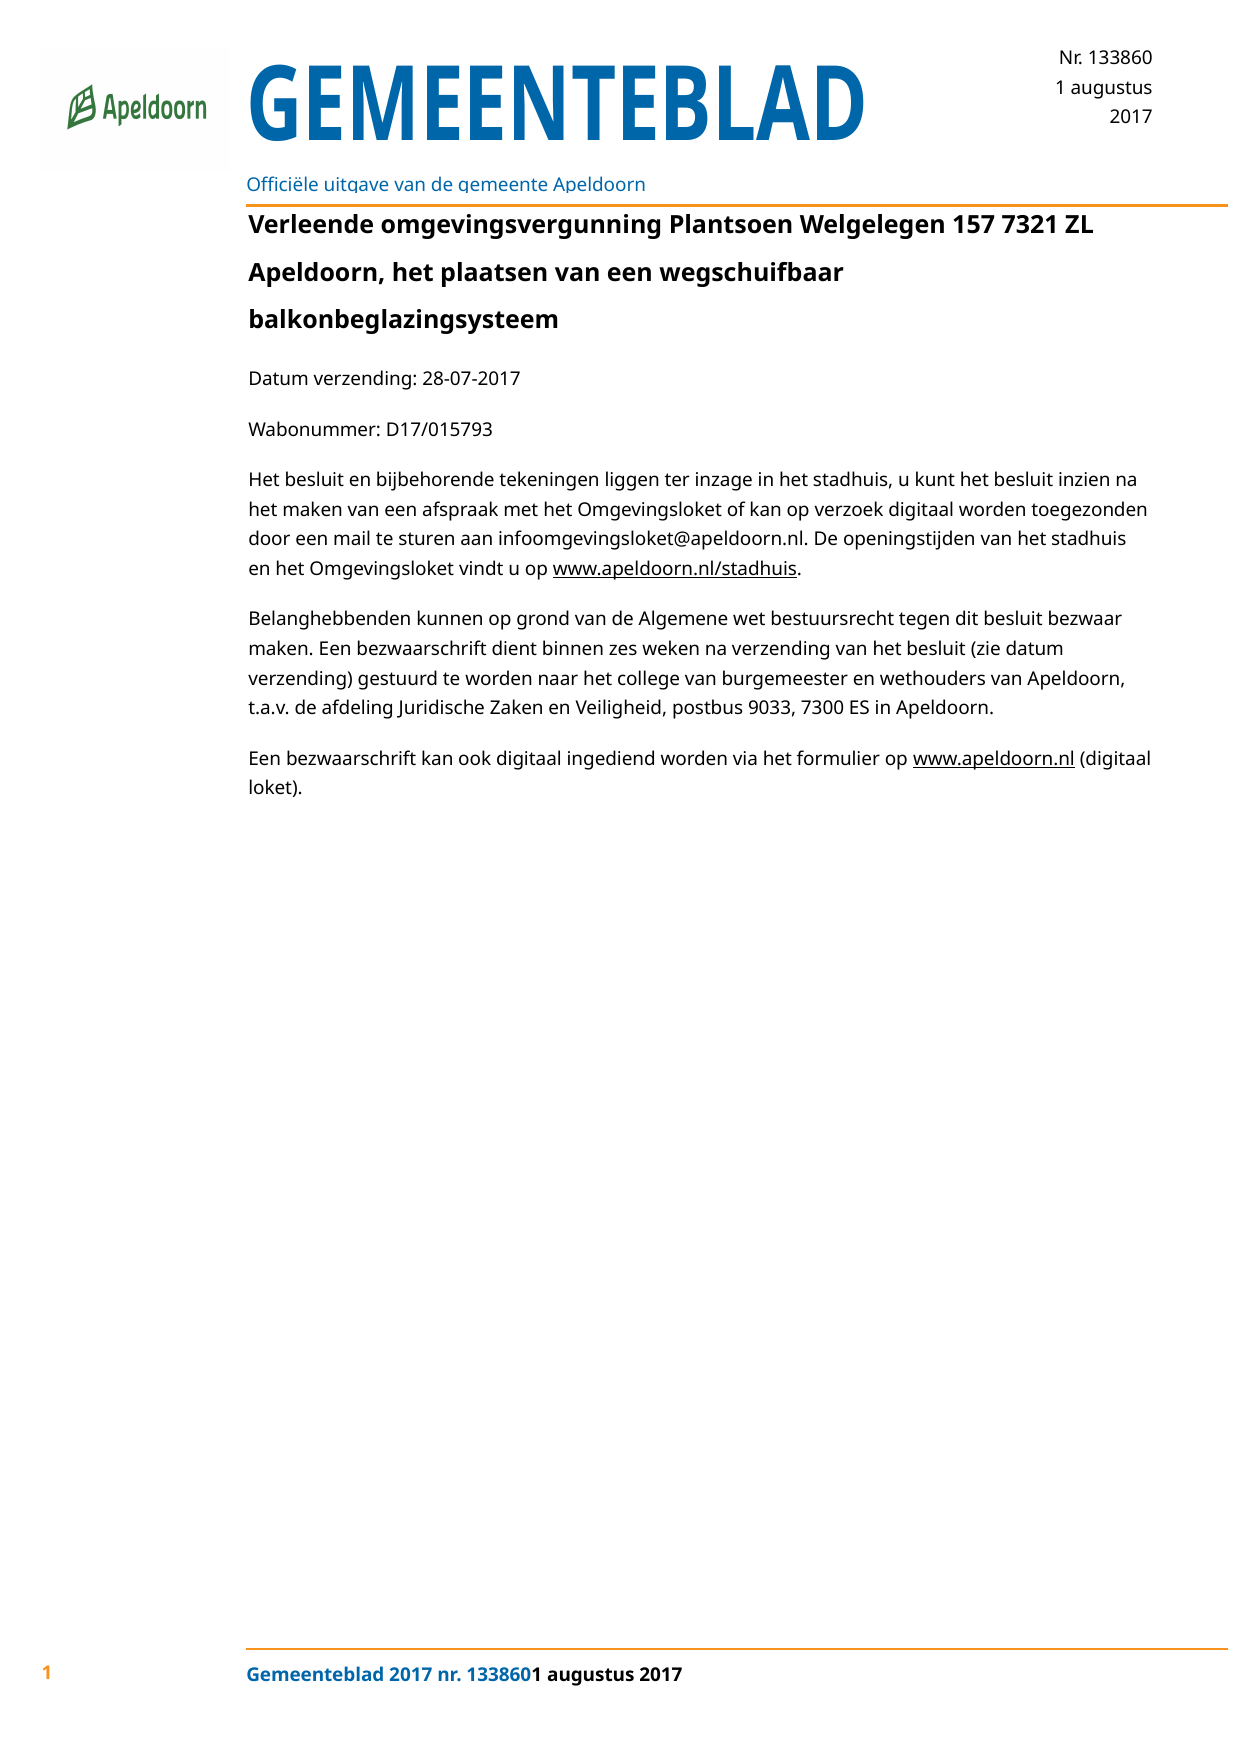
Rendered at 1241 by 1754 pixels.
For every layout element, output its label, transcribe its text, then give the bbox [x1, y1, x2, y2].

text Datum verzending: 28-07-2017 [248, 366, 1152, 391]
text Wabonummer: D17/015793 [248, 416, 1152, 442]
picture [41, 47, 231, 172]
text Het besluit en bijbehorende tekeningen liggen ter inzage in het stadhuis, u kunt het besluit inzien na het maken van een afspraak met het Omgevingsloket of kan op verzoek digitaal worden toegezonden door een mail te sturen aan infoomgevingsloket@apeldoorn.nl. De openingstijden van het stadhuis en het Omgevingsloket vindt u op www.apeldoorn.nl/stadhuis. [248, 466, 1152, 581]
text Een bezwaarschrift kan ook digitaal ingediend worden via het formulier op www.apeldoorn.nl (digitaal loket). [248, 745, 1152, 800]
text Verleende omgevingsvergunning Plantsoen Welgelegen 157 7321 ZL Apeldoorn, het plaatsen van een wegschuifbaar balkonbeglazingsysteem [248, 207, 1152, 336]
text Belanghebbenden kunnen op grond van de Algemene wet bestuursrecht tegen dit besluit bezwaar maken. Een bezwaarschrift dient binnen zes weken na verzending van het besluit (zie datum verzending) gestuurd te worden naar het college van burgemeester en wethouders van Apeldoorn, t.a.v. de afdeling Juridische Zaken en Veiligheid, postbus 9033, 7300 ES in Apeldoorn. [248, 606, 1152, 720]
